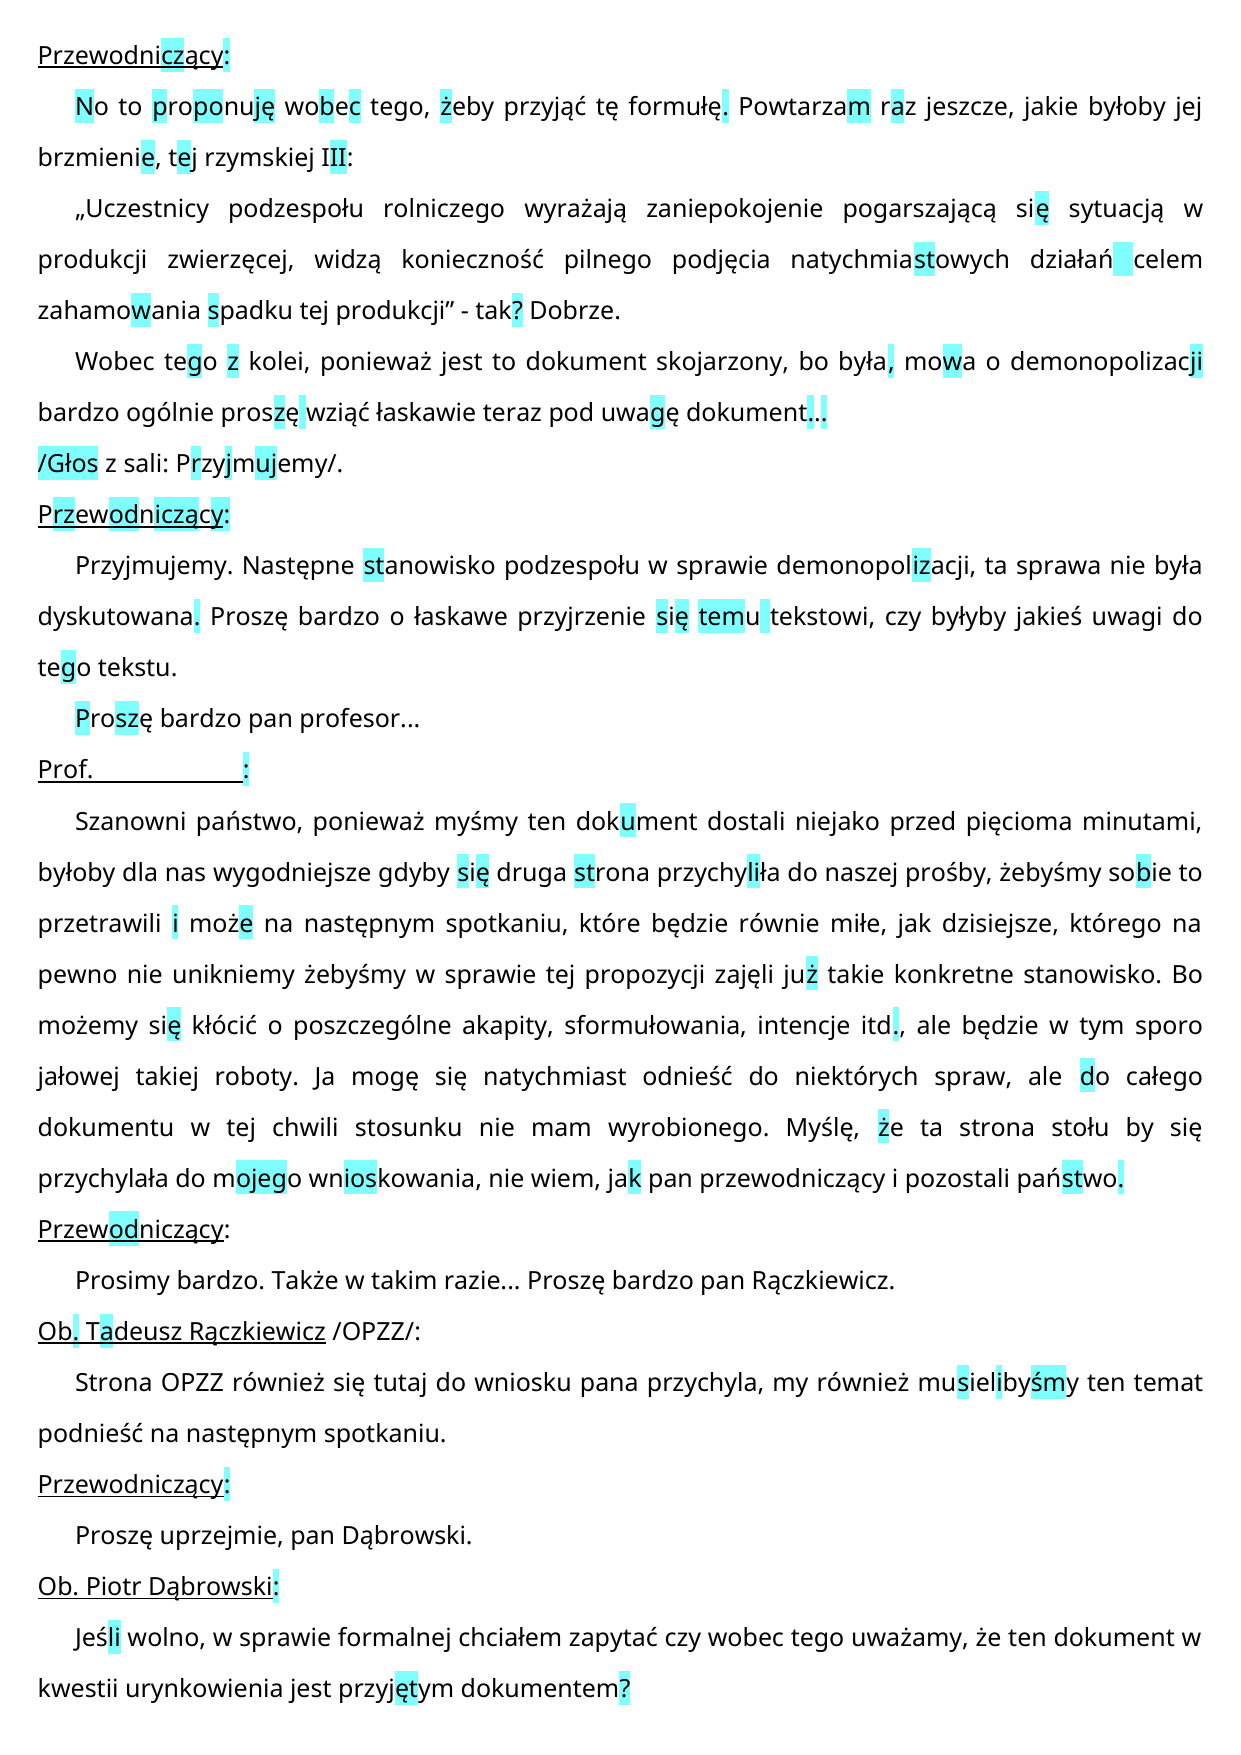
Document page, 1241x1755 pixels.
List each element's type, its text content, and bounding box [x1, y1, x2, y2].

text Proszę uprzejmie, pan Dąbrowski. [37, 1518, 1203, 1552]
text Jeśli wolno, w sprawie formalnej chciałem zapytać czy wobec tego uważamy, że ten dokument w kwestii urynkowienia jest przyjętym dokumentem? [37, 1620, 1203, 1705]
text No to proponuję wobec tego, żeby przyjąć tę formułę. Powtarzam raz jeszcze, jakie byłoby jej brzmienie, tej rzymskiej III: [37, 88, 1203, 174]
text Przewodniczący: [37, 497, 1203, 531]
text Prosimy bardzo. Także w takim razie... Proszę bardzo pan Rączkiewicz. [37, 1262, 1203, 1297]
text Wobec tego z kolei, ponieważ jest to dokument skojarzony, bo była, mowa o demonopolizacji bardzo ogólnie proszę wziąć łaskawie teraz pod uwagę dokument... [37, 344, 1203, 429]
text /Głos z sali: Przyjmujemy/. [37, 446, 1203, 480]
text Proszę bardzo pan profesor... [37, 701, 1203, 735]
text Przewodniczący: [37, 37, 1203, 72]
text Ob. Piotr Dąbrowski: [37, 1569, 1203, 1603]
text Przewodniczący: [37, 1467, 1203, 1501]
text Ob. Tadeusz Rączkiewicz /OPZZ/: [37, 1313, 1203, 1348]
text Prof. : [37, 752, 1203, 786]
text Szanowni państwo, ponieważ myśmy ten dokument dostali niejako przed pięcioma minutami, byłoby dla nas wygodniejsze gdyby się druga strona przychyliła do naszej prośby, żebyśmy sobie to przetrawili i może na następnym spotkaniu, które będzie równie miłe, jak dzisiejsze, którego na pewno nie unikniemy żebyśmy w sprawie tej propozycji zajęli już takie konkretne stanowisko. Bo możemy się kłócić o poszczególne akapity, sformułowania, intencje itd., ale będzie w tym sporo jałowej takiej roboty. Ja mogę się natychmiast odnieść do niektórych spraw, ale do całego dokumentu w tej chwili stosunku nie mam wyrobionego. Myślę, że ta strona stołu by się przychylała do mojego wnioskowania, nie wiem, jak pan przewodniczący i pozostali państwo. [37, 803, 1203, 1194]
text Przewodniczący: [37, 1211, 1203, 1246]
text Przyjmujemy. Następne stanowisko podzespołu w sprawie demonopolizacji, ta sprawa nie była dyskutowana. Proszę bardzo o łaskawe przyjrzenie się temu tekstowi, czy byłyby jakieś uwagi do tego tekstu. [37, 548, 1203, 684]
text „Uczestnicy podzespołu rolniczego wyrażają zaniepokojenie pogarszającą się sytuacją w produkcji zwierzęcej, widzą konieczność pilnego podjęcia natychmiastowych działań celem zahamowania spadku tej produkcji” - tak? Dobrze. [37, 191, 1203, 327]
text Strona OPZZ również się tutaj do wniosku pana przychyla, my również musielibyśmy ten temat podnieść na następnym spotkaniu. [37, 1364, 1203, 1450]
